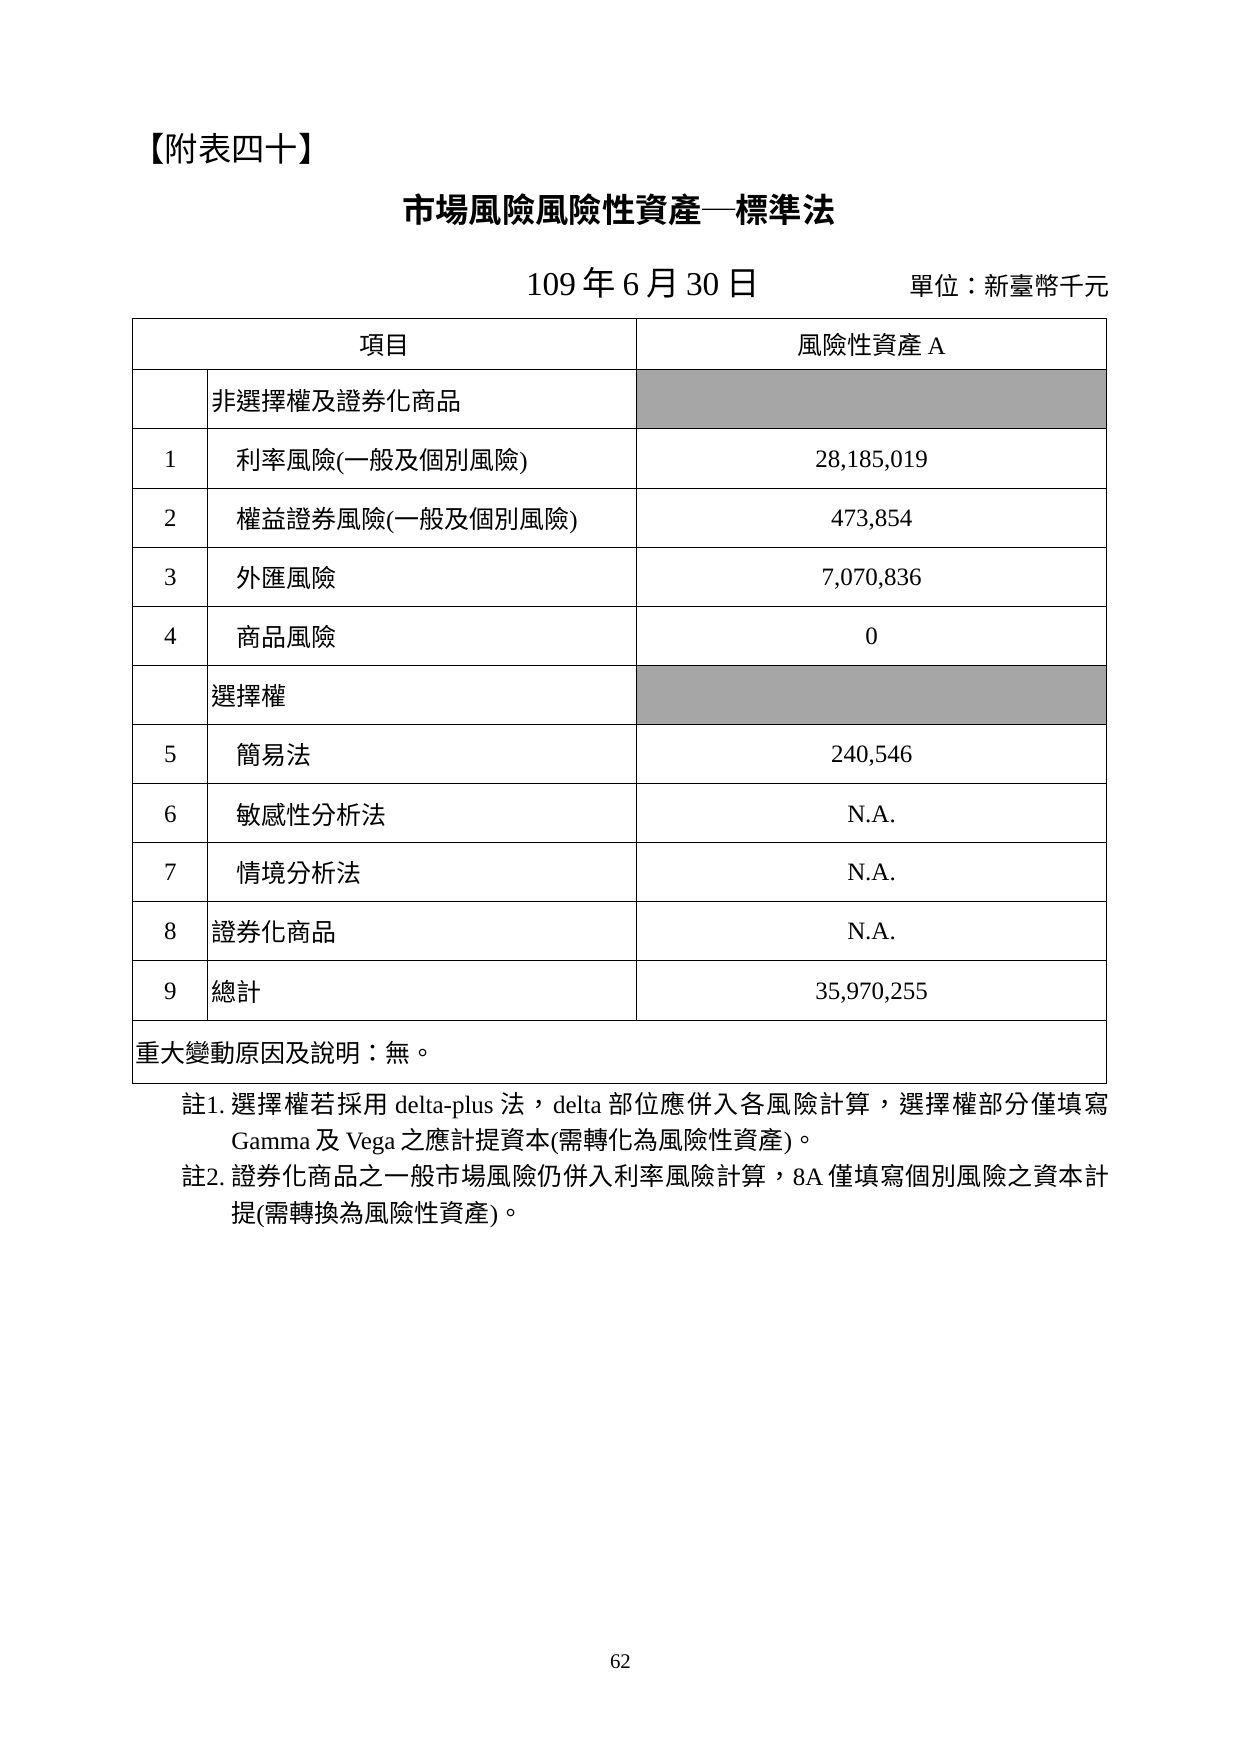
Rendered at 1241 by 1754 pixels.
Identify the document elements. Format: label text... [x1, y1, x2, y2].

list 選擇權若採用delta-plus法，delta部位應併入各風險計算，選擇權部分僅填寫Gamma及Vega之應計提資本(需轉化為風險性資產)。 [181, 1084, 1109, 1157]
table_cell 9 [133, 961, 207, 1020]
table_cell [133, 370, 207, 428]
table_cell 28,185,019 [637, 429, 1106, 488]
table_cell N.A. [637, 843, 1106, 901]
table_cell 35,970,255 [637, 961, 1106, 1020]
table_cell 0 [637, 607, 1106, 665]
table_cell 5 [133, 725, 207, 783]
table_cell 6 [133, 784, 207, 842]
table_cell 外匯風險 [208, 548, 636, 606]
table_cell 4 [133, 607, 207, 665]
table_cell 非選擇權及證券化商品 [208, 370, 636, 428]
table_cell 總計 [208, 961, 636, 1020]
table_cell 8 [133, 902, 207, 960]
table_cell [637, 666, 1106, 724]
table_cell 重大變動原因及說明：無。 [133, 1021, 1106, 1083]
list 證券化商品之一般市場風險仍併入利率風險計算，8A僅填寫個別風險之資本計提(需轉換為風險性資產)。 [181, 1157, 1109, 1229]
table_cell 權益證券風險(一般及個別風險) [208, 489, 636, 547]
table_cell 2 [133, 489, 207, 547]
table_cell [637, 370, 1106, 428]
table_cell 473,854 [637, 489, 1106, 547]
text 市場風險風險性資產─標準法 [131, 183, 1106, 232]
table_cell N.A. [637, 902, 1106, 960]
table_header 項目 [133, 319, 636, 369]
table_cell 選擇權 [208, 666, 636, 724]
table_cell 情境分析法 [208, 843, 636, 901]
table_cell 7,070,836 [637, 548, 1106, 606]
table_cell 簡易法 [208, 725, 636, 783]
table_cell 商品風險 [208, 607, 636, 665]
table_cell [133, 666, 207, 724]
table_cell N.A. [637, 784, 1106, 842]
table_cell 3 [133, 548, 207, 606]
table_cell 7 [133, 843, 207, 901]
table_cell 1 [133, 429, 207, 488]
text 109年6月30日 單位：新臺幣千元 [131, 257, 1109, 305]
table_cell 證券化商品 [208, 902, 636, 960]
table_cell 利率風險(一般及個別風險) [208, 429, 636, 488]
subtitle 【附表四十】 [131, 123, 1109, 171]
table_cell 敏感性分析法 [208, 784, 636, 842]
table_header 風險性資產A [637, 319, 1106, 369]
table_cell 240,546 [637, 725, 1106, 783]
